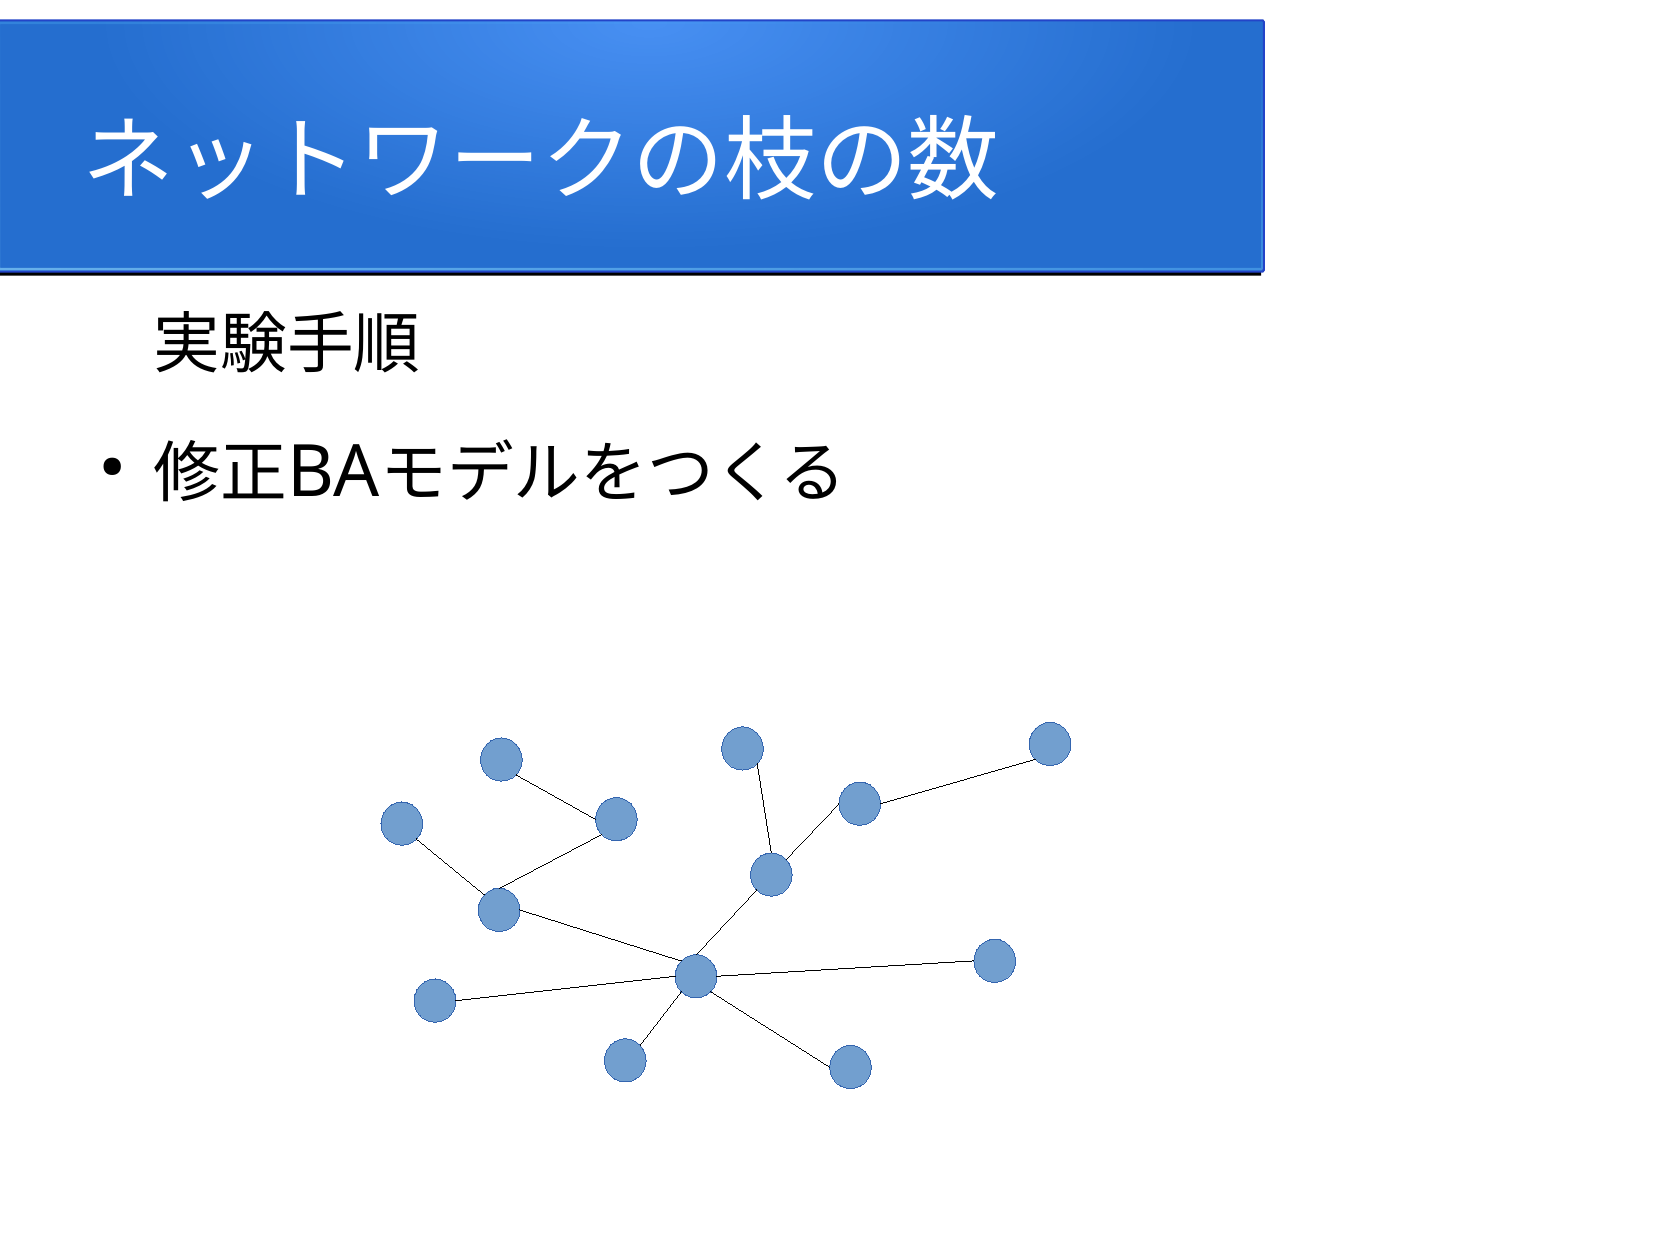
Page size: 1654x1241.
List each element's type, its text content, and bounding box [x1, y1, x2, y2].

text_box [478, 888, 520, 932]
text_box [750, 852, 793, 897]
text_box [480, 737, 523, 782]
text_box [414, 978, 456, 1023]
text_box [604, 1038, 647, 1082]
list 実験手順 修正BAモデルをつくる [82, 290, 1538, 1010]
text_box [838, 782, 881, 826]
text_box [721, 726, 764, 771]
text_box [1029, 722, 1071, 766]
text_box [829, 1045, 872, 1089]
text_box [380, 801, 423, 846]
text_box [675, 954, 717, 998]
title ネットワークの枝の数 [82, 49, 1250, 257]
text_box [595, 797, 638, 841]
text_box [973, 939, 1016, 983]
